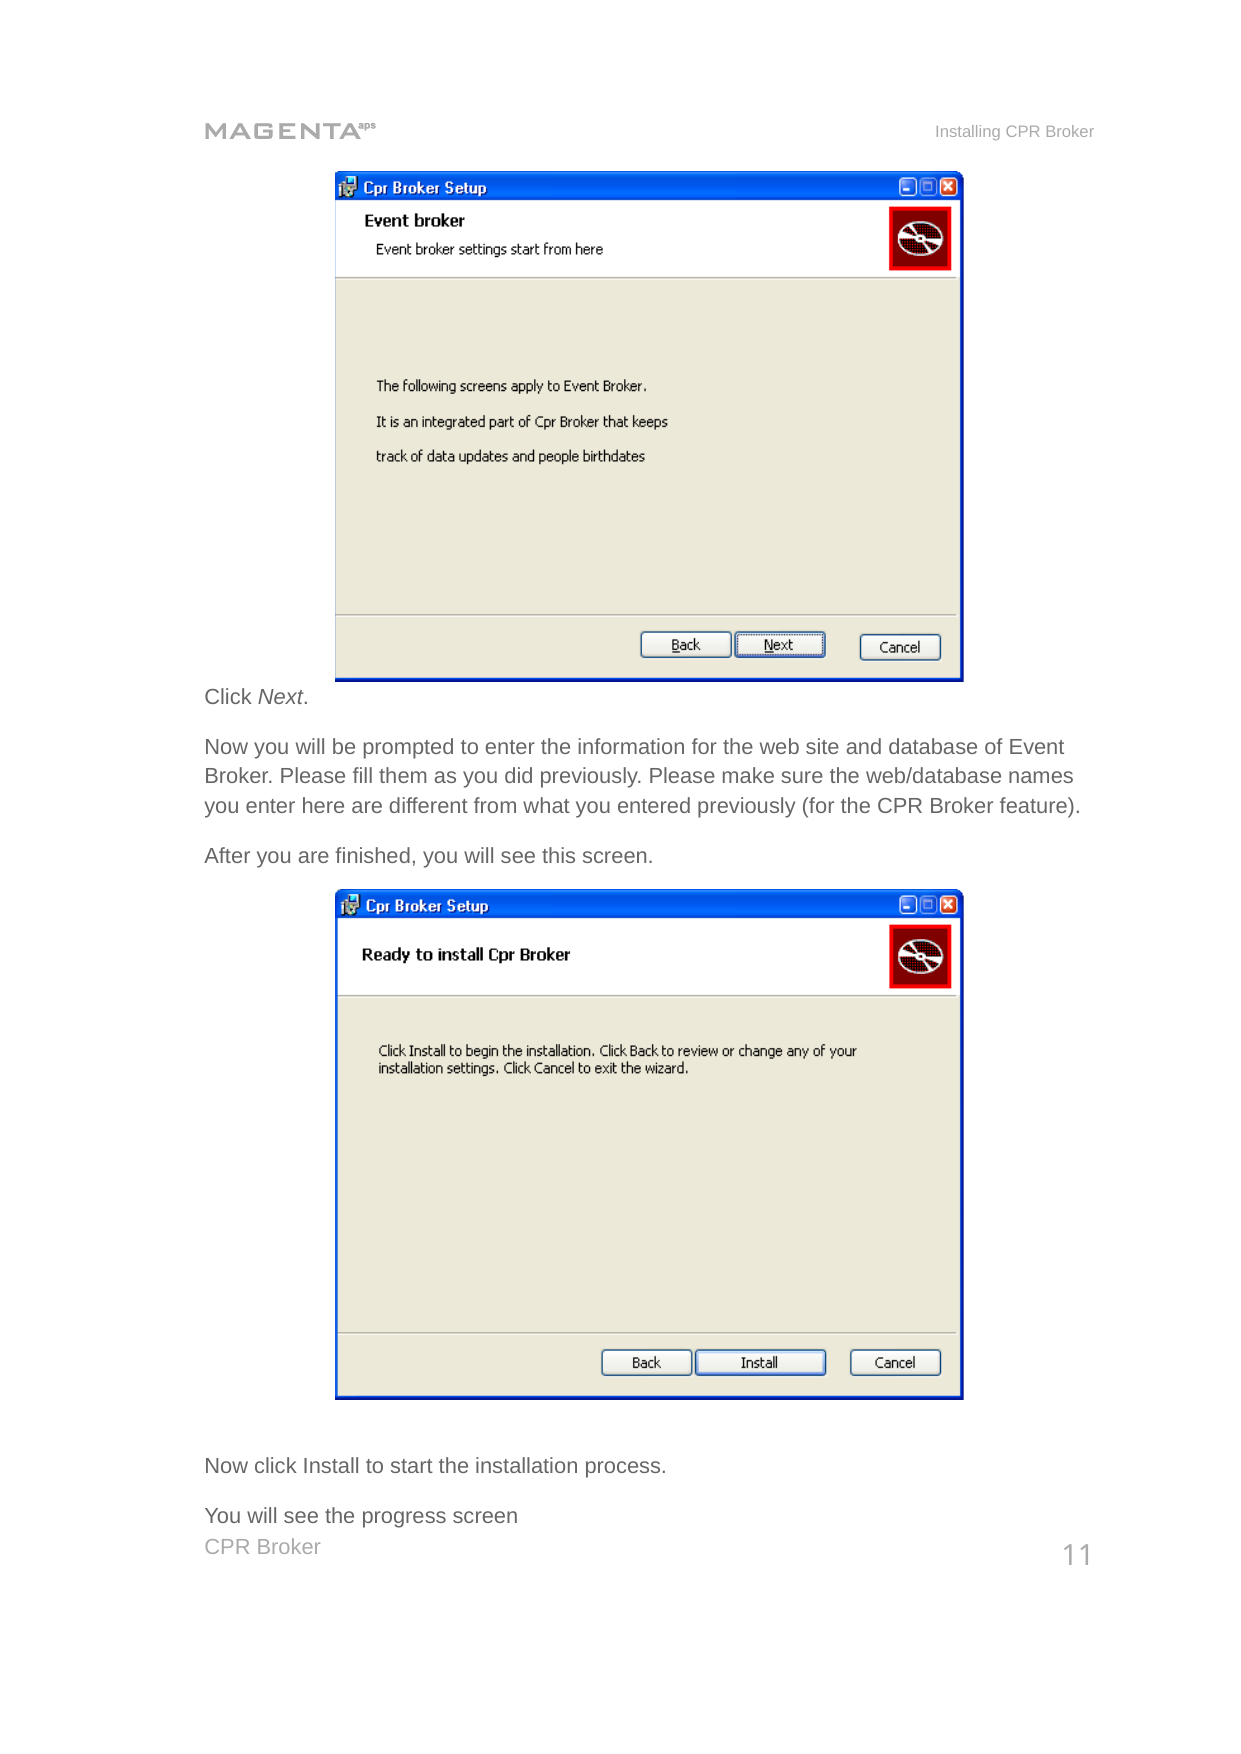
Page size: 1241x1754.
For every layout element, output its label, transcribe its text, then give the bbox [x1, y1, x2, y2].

text After you are finished, you will see this screen. [204, 840, 1094, 869]
text You will see the progress screen [204, 1500, 1094, 1529]
text Now you will be prompted to enter the information for the web site and database of Event Broker. Please fill them as you did previously. Please make sure the web/database names you enter here are different from what you entered previously (for the CPR Broker feature). [204, 731, 1094, 819]
text Click Next. [204, 682, 1094, 711]
picture [335, 889, 964, 1400]
text Now click Install to start the installation process. [204, 1450, 1094, 1479]
picture [335, 171, 964, 682]
